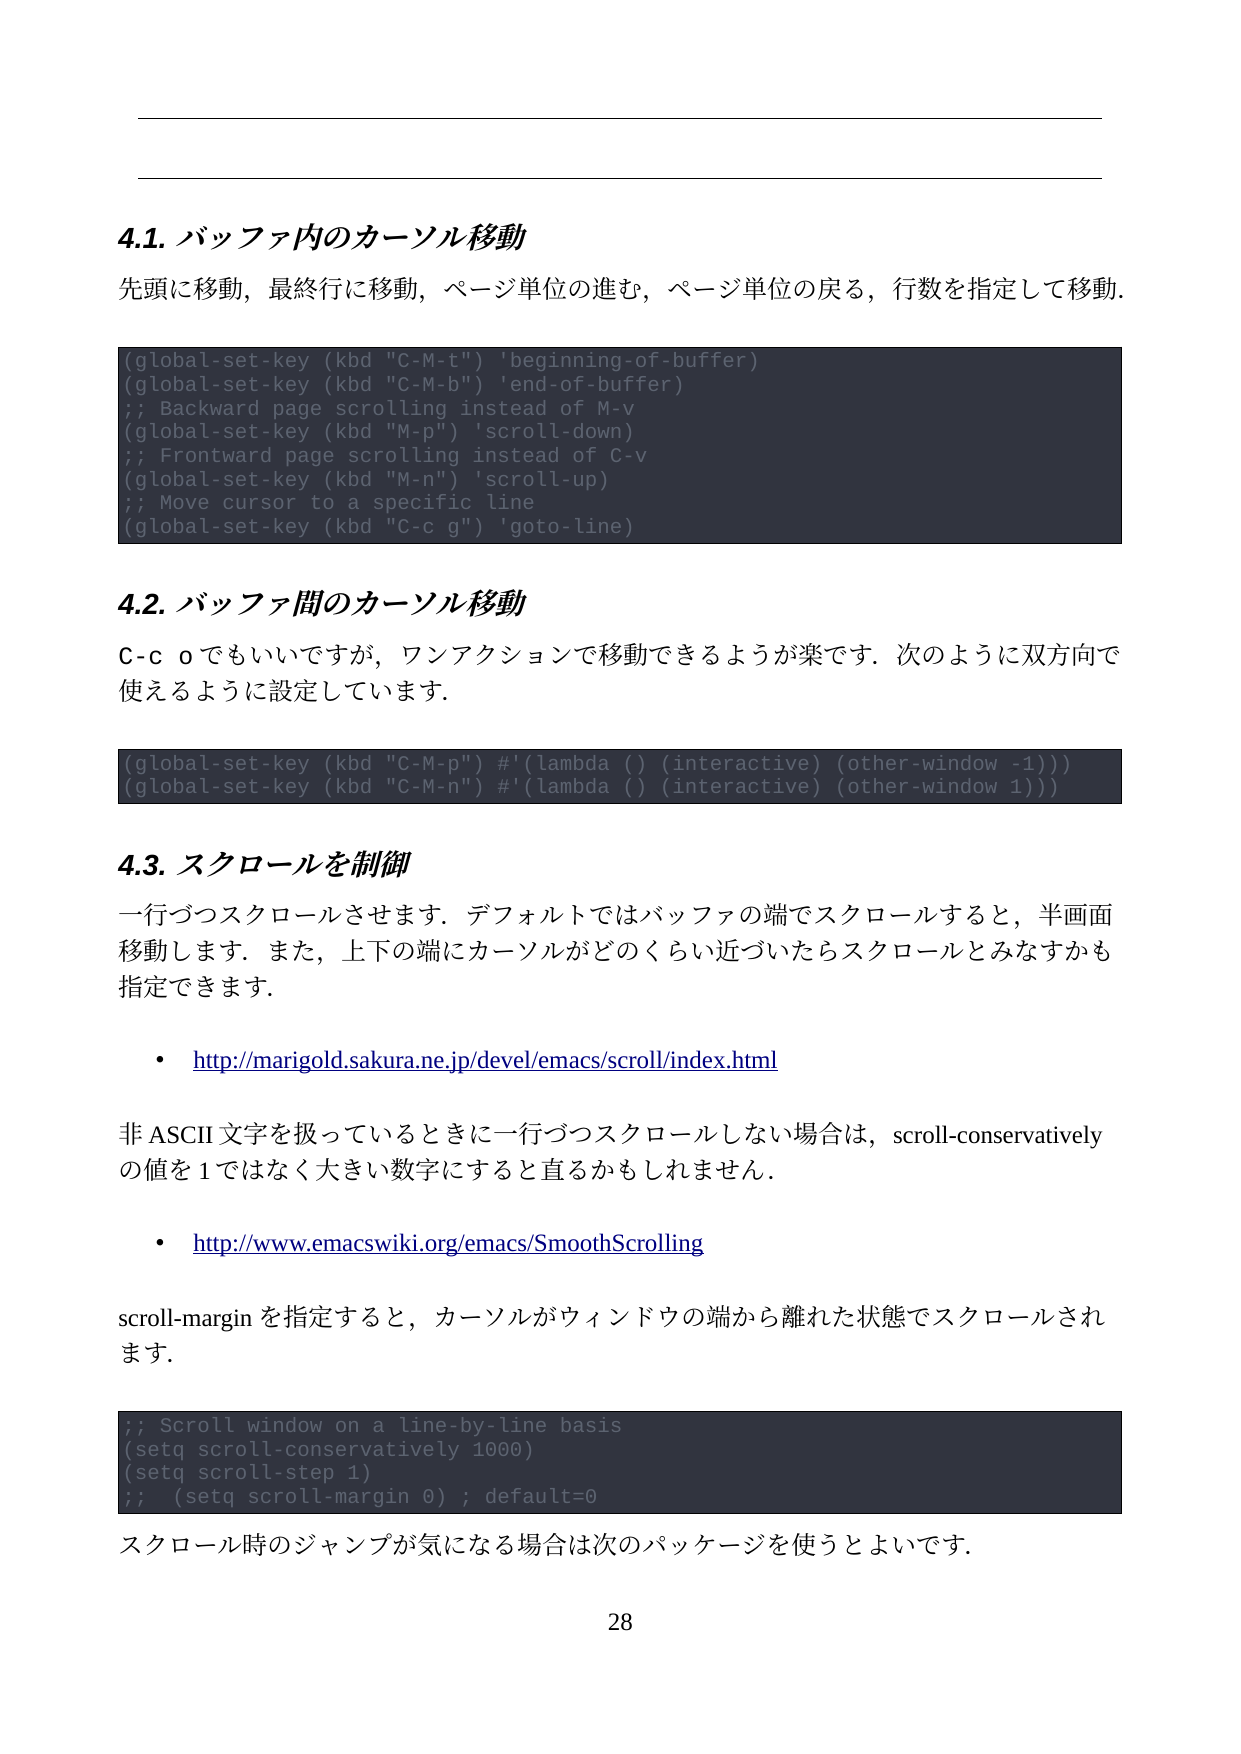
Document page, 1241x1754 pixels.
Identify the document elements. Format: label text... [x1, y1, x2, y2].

text (global-set-key (kbd "C-c g") 'goto-line) [119, 512, 1121, 543]
text C-c o でもいいですが，ワンアクションで移動できるようが楽です．次のように双方向で使えるように設定しています． [118, 635, 1122, 736]
text ;; Scroll window on a line-by-line basis [119, 1412, 1121, 1435]
text (global-set-key (kbd "M-p") 'scroll-down) [119, 417, 1121, 441]
text ;; Move cursor to a specific line [119, 488, 1121, 512]
subtitle スクロールを制御 [118, 841, 1122, 883]
list http://marigold.sakura.ne.jp/devel/emacs/scroll/index.html [156, 1045, 1122, 1102]
text 一行づつスクロールさせます．デフォルトではバッファの端でスクロールすると，半画面移動します．また，上下の端にカーソルがどのくらい近づいたらスクロールとみなすかも指定できます． [118, 896, 1122, 1032]
table_cell [620, 119, 1102, 178]
text ;; Frontward page scrolling instead of C-v [119, 441, 1121, 465]
subtitle バッファ間のカーソル移動 [118, 581, 1122, 623]
text スクロール時のジャンプが気になる場合は次のパッケージを使うとよいです． [118, 1526, 1122, 1562]
text ;; Backward page scrolling instead of M-v [119, 394, 1121, 417]
text scroll-margin を指定すると，カーソルがウィンドウの端から離れた状態でスクロールされます． [118, 1298, 1122, 1399]
table_cell [138, 119, 620, 178]
text (global-set-key (kbd "C-M-n") #'(lambda () (interactive) (other-window 1))) [119, 772, 1121, 803]
text (setq scroll-conservatively 1000) [119, 1435, 1121, 1458]
text (global-set-key (kbd "C-M-t") 'beginning-of-buffer) [119, 348, 1121, 370]
list http://www.emacswiki.org/emacs/SmoothScrolling [156, 1228, 1122, 1286]
text (global-set-key (kbd "C-M-p") #'(lambda () (interactive) (other-window -1))) [119, 750, 1121, 772]
subtitle バッファ内のカーソル移動 [118, 215, 1122, 257]
text (setq scroll-step 1) [119, 1458, 1121, 1482]
text 先頭に移動，最終行に移動，ページ単位の進む，ページ単位の戻る，行数を指定して移動． [118, 269, 1122, 334]
text 非ASCII文字を扱っているときに一行づつスクロールしない場合は，scroll-conservatively の値を1ではなく大きい数字にすると直るかもしれません． [118, 1115, 1122, 1216]
text ;; (setq scroll-margin 0) ; default=0 [119, 1482, 1121, 1513]
text (global-set-key (kbd "M-n") 'scroll-up) [119, 465, 1121, 488]
text (global-set-key (kbd "C-M-b") 'end-of-buffer) [119, 370, 1121, 394]
